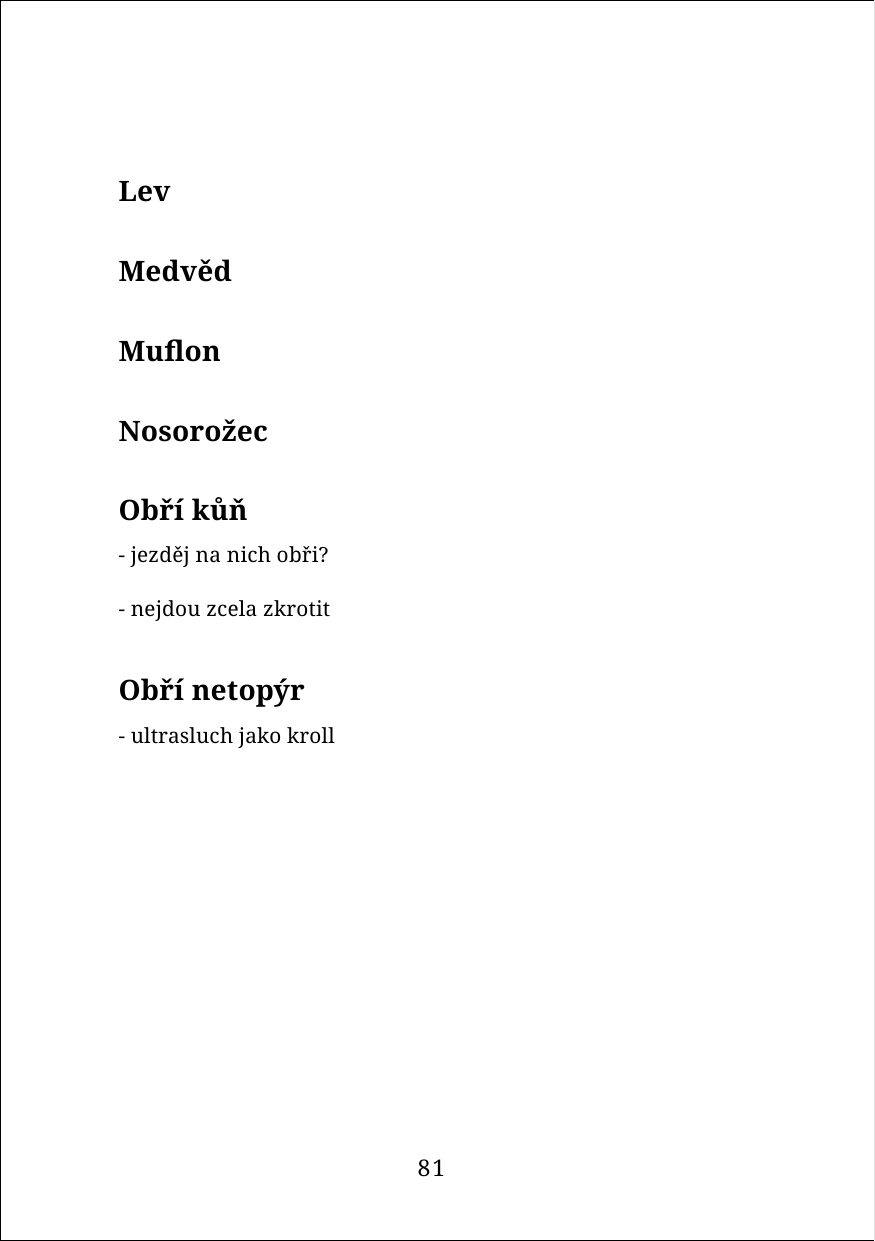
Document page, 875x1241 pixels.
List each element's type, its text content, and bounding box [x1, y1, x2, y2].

subtitle Medvěd [118, 251, 756, 290]
text - jezděj na nich obři? [118, 541, 756, 569]
subtitle Lev [118, 172, 756, 210]
subtitle Muflon [118, 331, 756, 369]
text - ultrasluch jako kroll [118, 721, 756, 749]
text - nejdou zcela zkrotit [118, 594, 756, 622]
subtitle Obří netopýr [118, 671, 756, 709]
subtitle Nosorožec [118, 411, 756, 449]
subtitle Obří kůň [118, 491, 756, 529]
